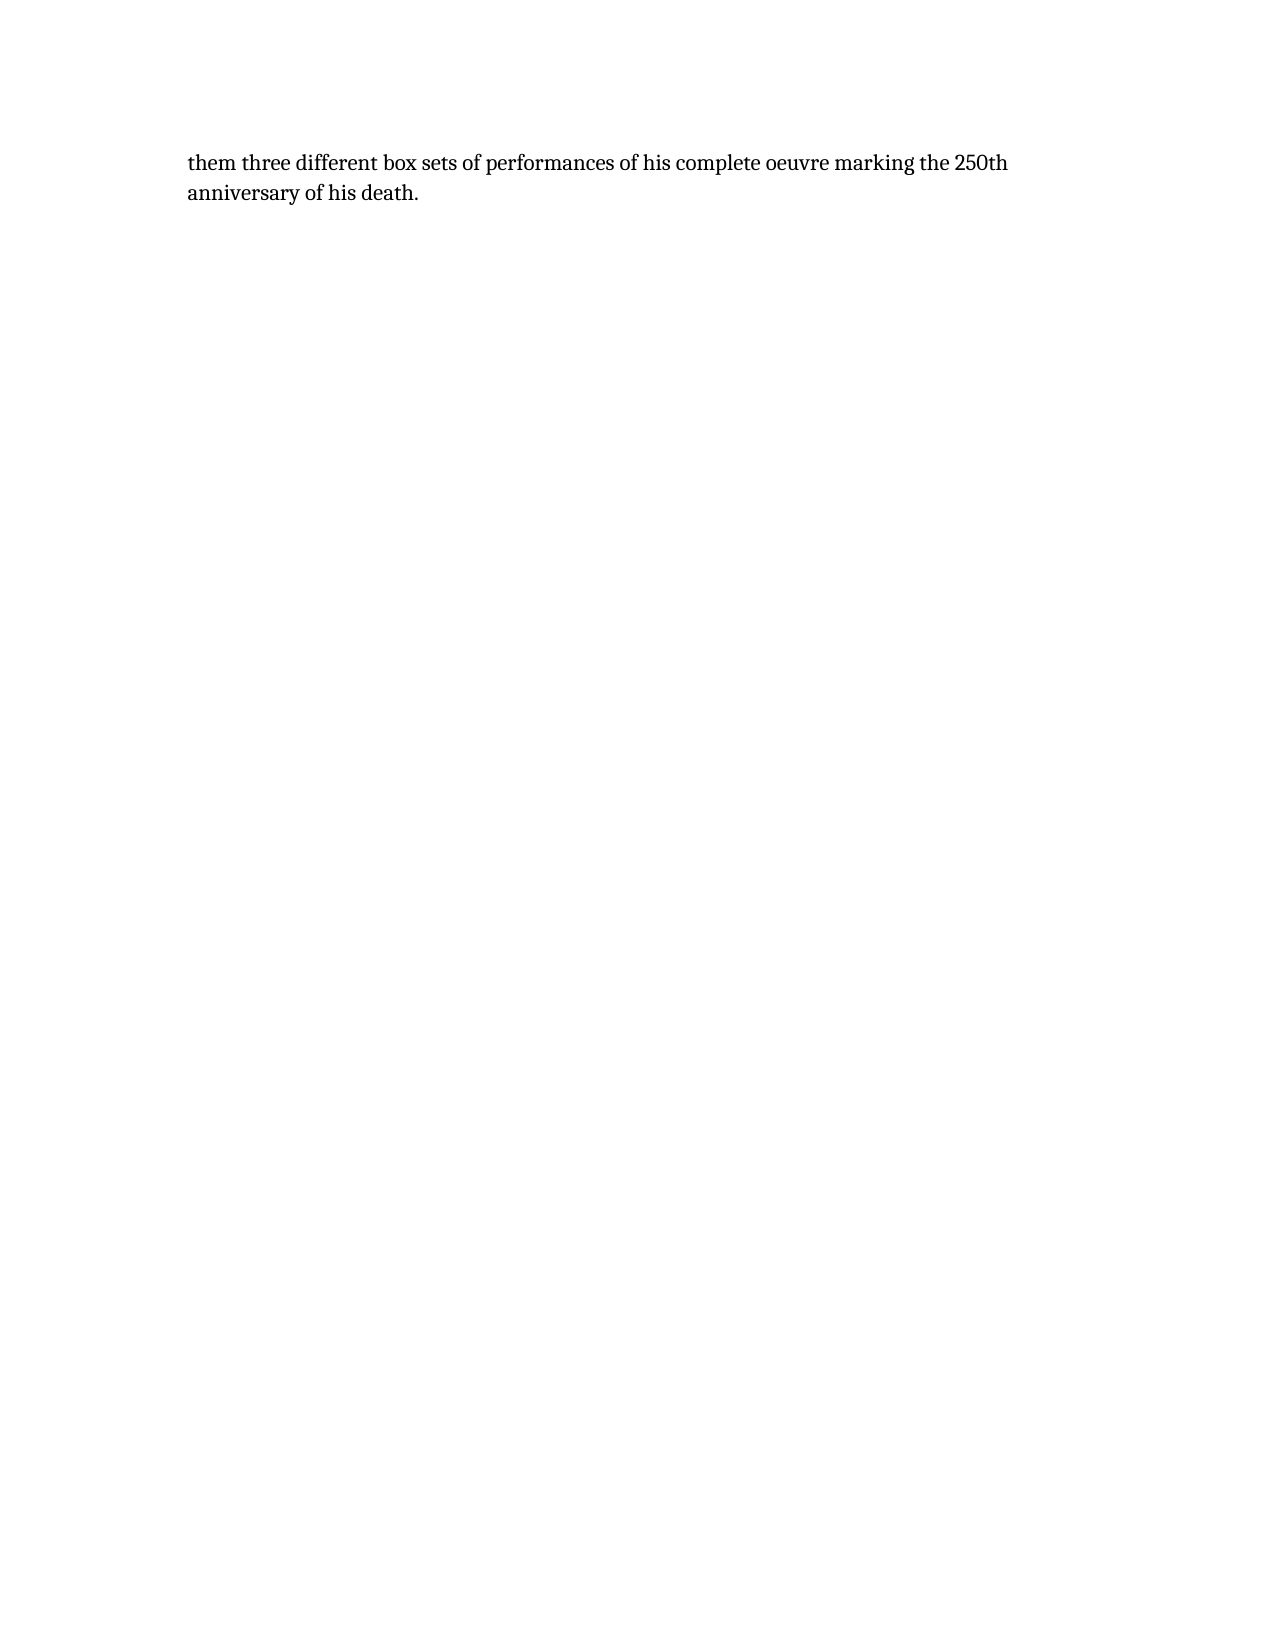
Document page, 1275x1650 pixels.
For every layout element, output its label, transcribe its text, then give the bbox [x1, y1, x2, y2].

text them three different box sets of performances of his complete oeuvre marking the 250th anniversary of his death. [187, 150, 1087, 207]
